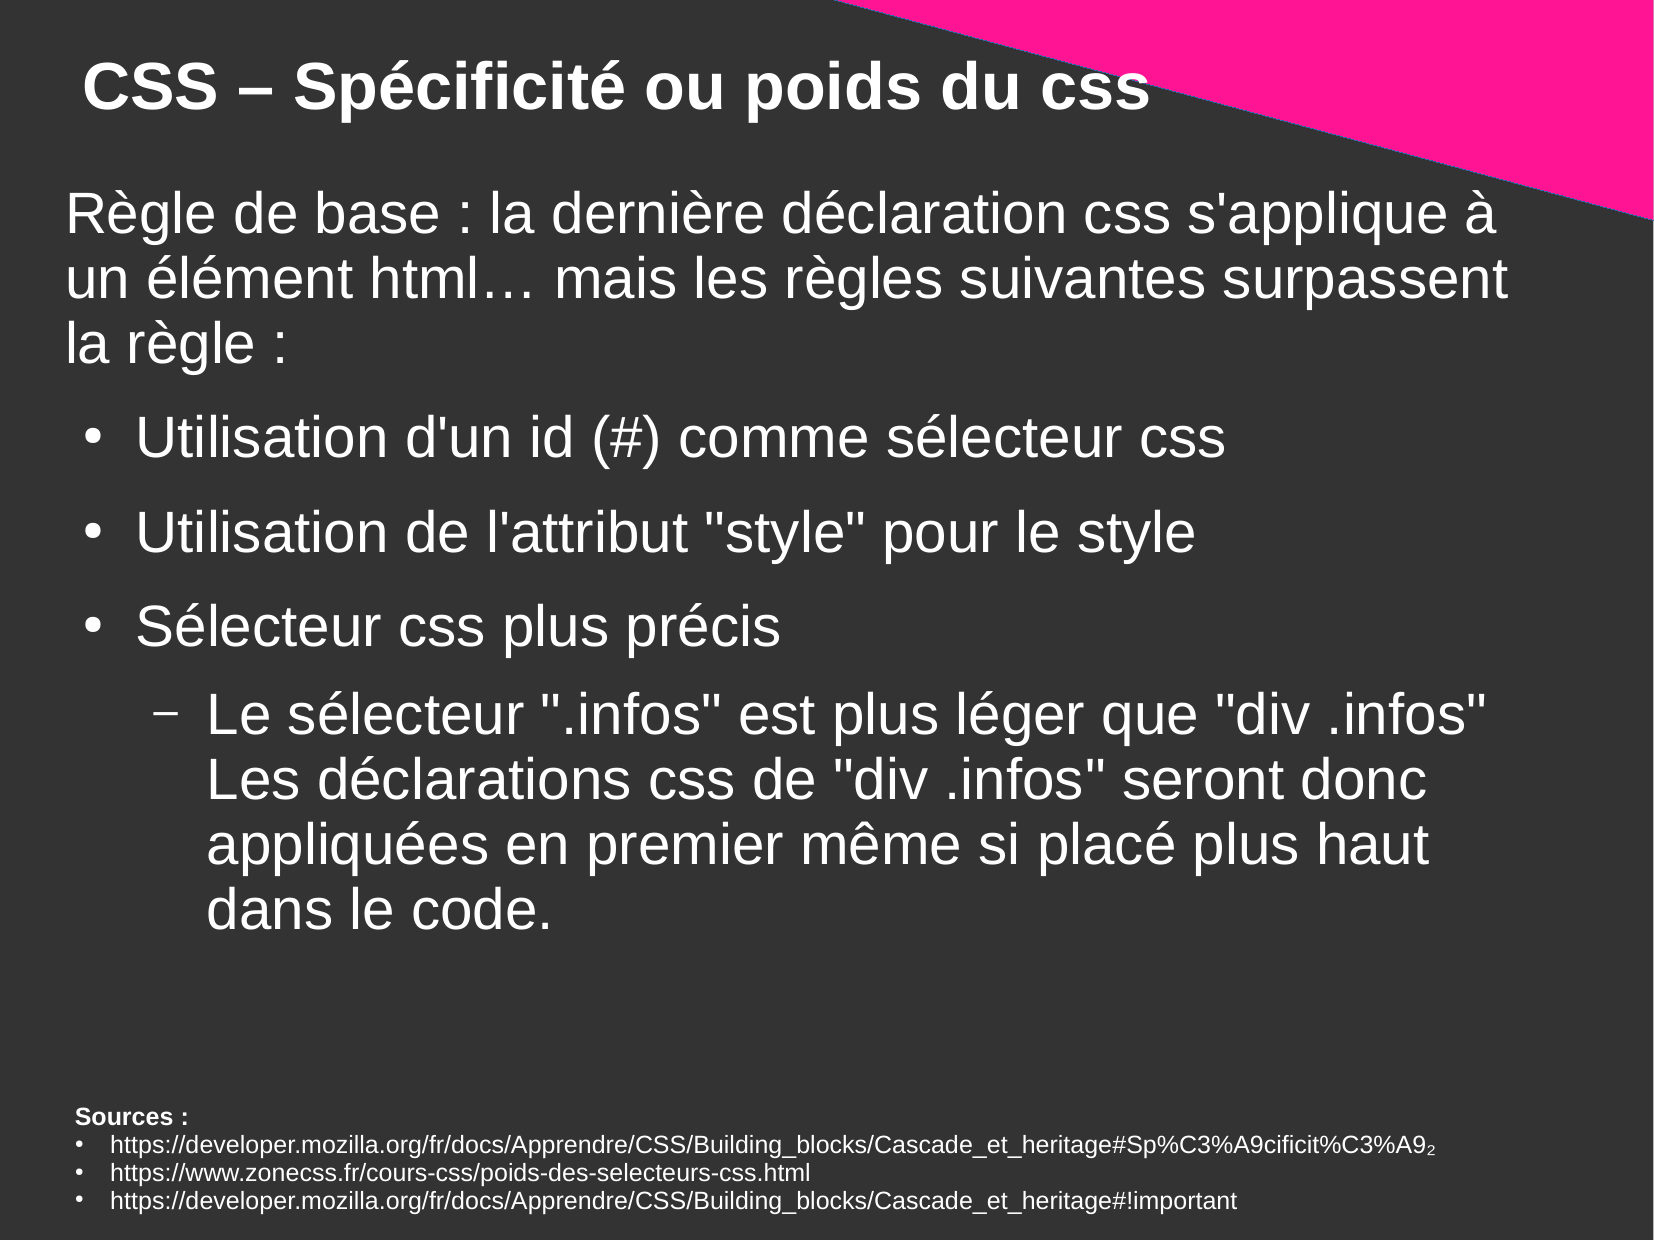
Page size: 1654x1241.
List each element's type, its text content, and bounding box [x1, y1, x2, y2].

text_box Sources : https://developer.mozilla.org/fr/docs/Apprendre/CSS/Building_blocks/Cascade_et_heritage#Sp%C3%A9cificit%C3%A9₂ https://www.zonecss.fr/cours-css/poids-des-selecteurs-css.html https://developer.mozilla.org/fr/docs/Apprendre/CSS/Building_blocks/Cascade_et_heritage#!important [60, 1095, 1546, 1241]
text_box [834, 0, 1654, 221]
list Règle de base : la dernière déclaration css s'applique à un élément html… mais les règles suivantes surpassent la règle : Utilisation d'un id (#) comme sélecteur css Utilisation de l'attribut "style" pour le style Sélecteur css plus précis Le sélecteur ".infos" est plus léger que "div .infos" Les déclarations css de "div .infos" seront donc appliquées en premier même si placé plus haut dans le code. [64, 180, 1546, 969]
title CSS – Spécificité ou poids du css [82, 49, 1571, 162]
